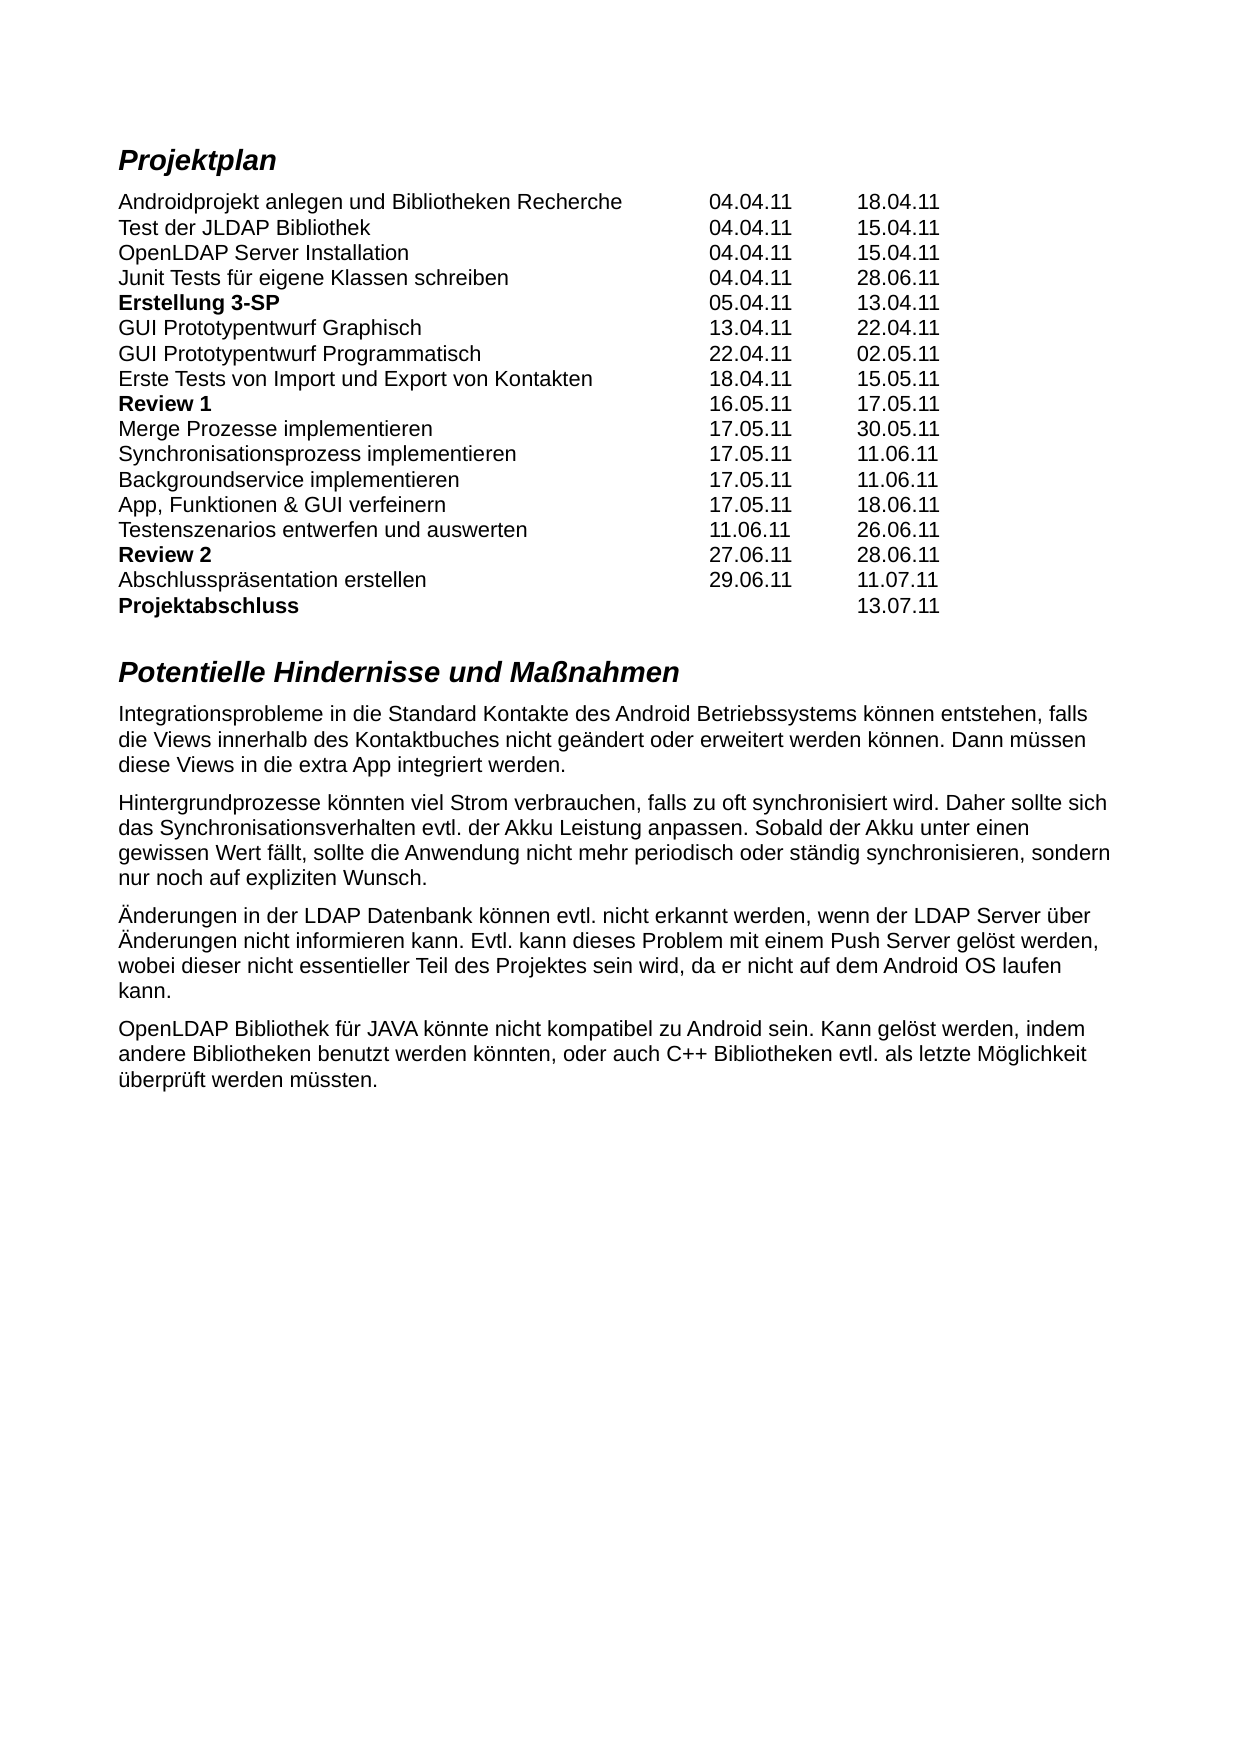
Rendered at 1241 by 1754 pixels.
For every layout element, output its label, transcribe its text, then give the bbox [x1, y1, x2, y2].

subtitle Potentielle Hindernisse und Maßnahmen [118, 655, 1122, 689]
text Integrationsprobleme in die Standard Kontakte des Android Betriebssystems können entstehen, falls die Views innerhalb des Kontaktbuches nicht geändert oder erweitert werden können. Dann müssen diese Views in die extra App integriert werden. [118, 701, 1122, 777]
subtitle Projektplan [118, 143, 1122, 177]
text Änderungen in der LDAP Datenbank können evtl. nicht erkannt werden, wenn der LDAP Server über Änderungen nicht informieren kann. Evtl. kann dieses Problem mit einem Push Server gelöst werden, wobei dieser nicht essentieller Teil des Projektes sein wird, da er nicht auf dem Android OS laufen kann. [118, 903, 1122, 1003]
text Hintergrundprozesse könnten viel Strom verbrauchen, falls zu oft synchronisiert wird. Daher sollte sich das Synchronisationsverhalten evtl. der Akku Leistung anpassen. Sobald der Akku unter einen gewissen Wert fällt, sollte die Anwendung nicht mehr periodisch oder ständig synchronisieren, sondern nur noch auf expliziten Wunsch. [118, 789, 1122, 890]
text OpenLDAP Bibliothek für JAVA könnte nicht kompatibel zu Android sein. Kann gelöst werden, indem andere Bibliotheken benutzt werden könnten, oder auch C++ Bibliotheken evtl. als letzte Möglichkeit überprüft werden müssten. [118, 1016, 1122, 1092]
text Androidprojekt anlegen und Bibliotheken Recherche 04.04.11 18.04.11 Test der JLDAP Bibliothek 04.04.11 15.04.11 OpenLDAP Server Installation 04.04.11 15.04.11 Junit Tests für eigene Klassen schreiben 04.04.11 28.06.11 Erstellung 3-SP 05.04.11 13.04.11 GUI Prototypentwurf Graphisch 13.04.11 22.04.11 GUI Prototypentwurf Programmatisch 22.04.11 02.05.11 Erste Tests von Import und Export von Kontakten 18.04.11 15.05.11 Review 1 16.05.11 17.05.11 Merge Prozesse implementieren 17.05.11 30.05.11 Synchronisationsprozess implementieren 17.05.11 11.06.11 Backgroundservice implementieren 17.05.11 11.06.11 App, Funktionen & GUI verfeinern 17.05.11 18.06.11 Testenszenarios entwerfen und auswerten 11.06.11 26.06.11 Review 2 27.06.11 28.06.11 Abschlusspräsentation erstellen 29.06.11 11.07.11 Projektabschluss 13.07.11 [118, 189, 1122, 618]
